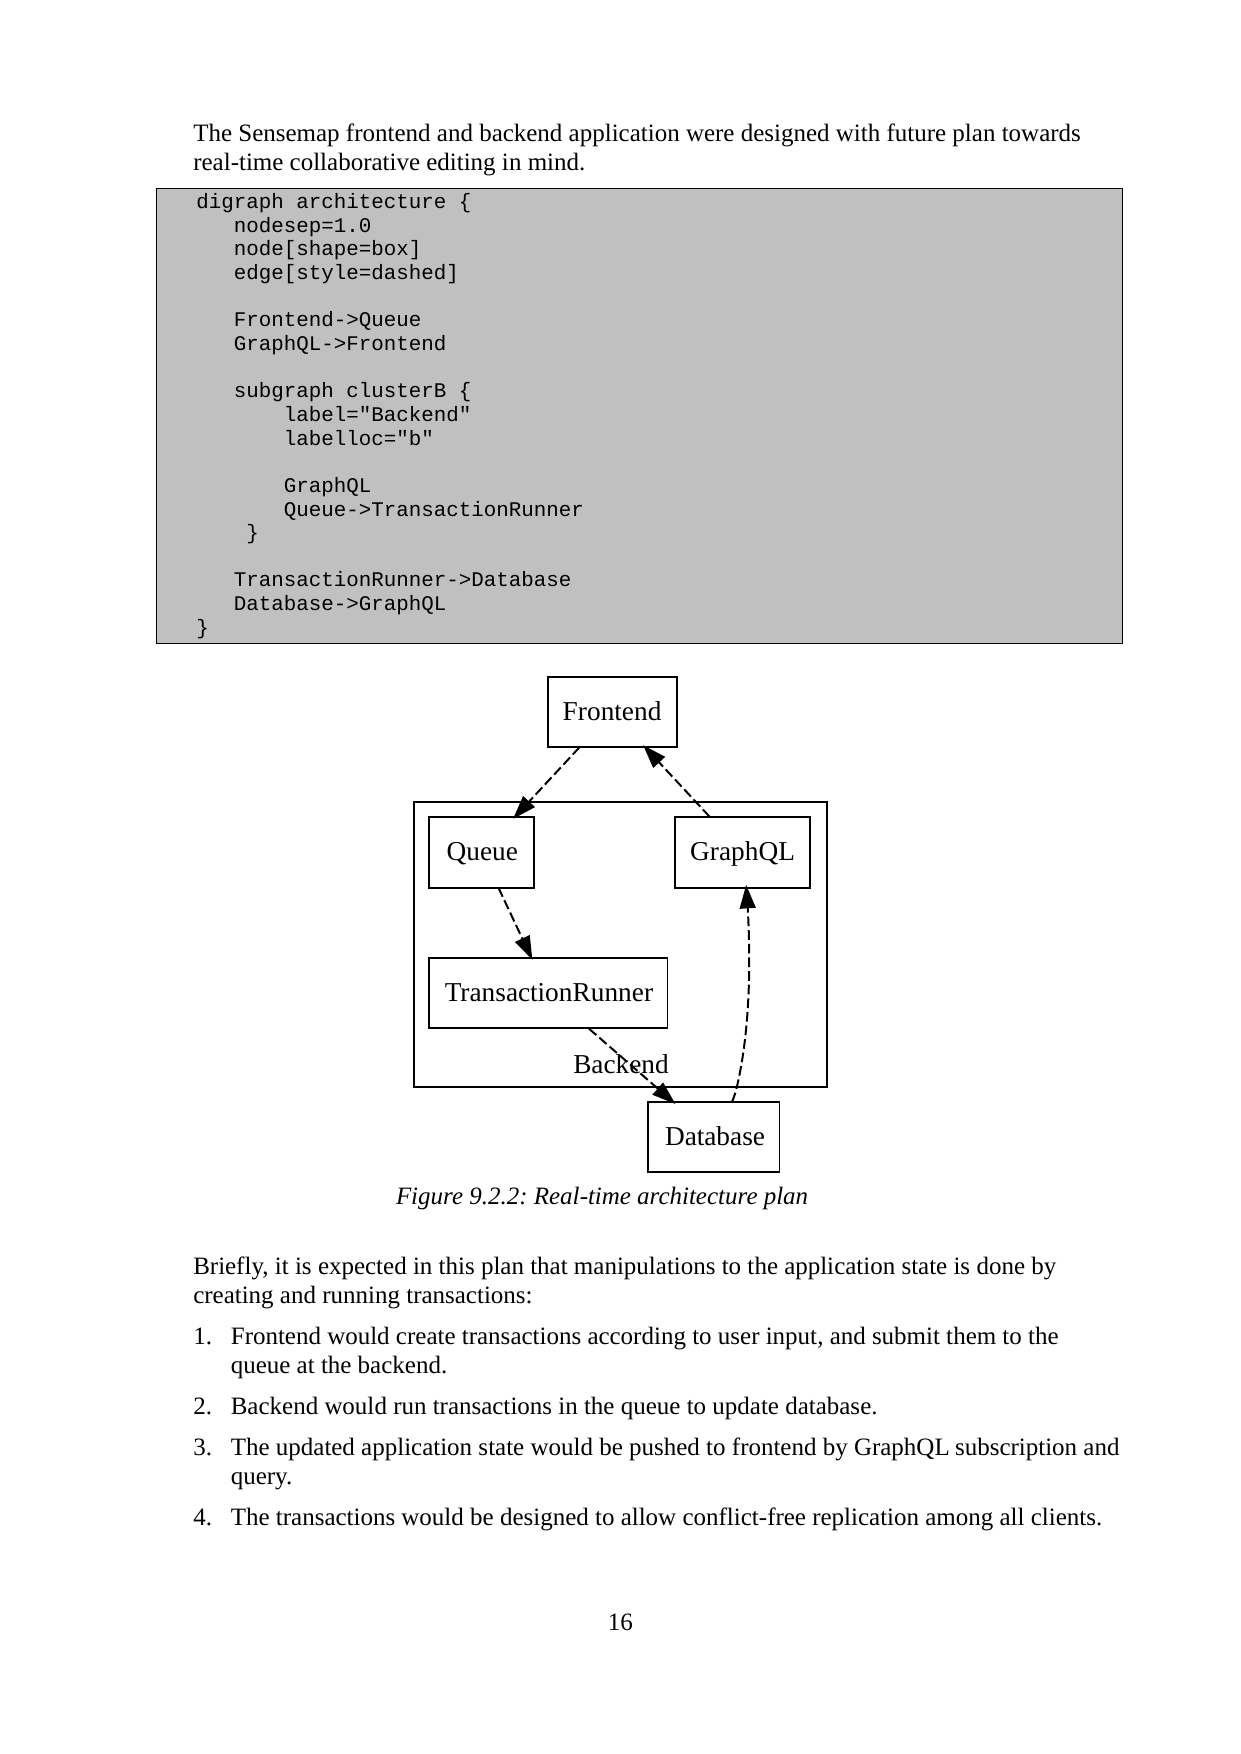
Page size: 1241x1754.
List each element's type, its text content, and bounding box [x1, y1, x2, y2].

list Figure 9.2.2: Real-time architecture plan [389, 668, 851, 1210]
list The transactions would be designed to allow conflict-free replication among all clients. [193, 1502, 1122, 1531]
list Frontend would create transactions according to user input, and submit them to the queue at the backend. [193, 1321, 1122, 1378]
list GraphQL->Frontend [157, 330, 1122, 354]
list Backend would run transactions in the queue to update database. [193, 1391, 1122, 1420]
list digraph architecture { [157, 189, 1122, 212]
list node[shape=box] [157, 235, 1122, 259]
list The updated application state would be pushed to frontend by GraphQL subscription and query. [193, 1432, 1122, 1490]
list } [157, 519, 1122, 543]
list labelloc="b" [157, 424, 1122, 448]
list Database->GraphQL [157, 590, 1122, 614]
list Queue->TransactionRunner [157, 496, 1122, 519]
list } [157, 614, 1122, 643]
list The Sensemap frontend and backend application were designed with future plan towards real-time collaborative editing in mind. [156, 118, 1122, 176]
list TransactionRunner->Database [157, 566, 1122, 590]
list label="Backend" [157, 401, 1122, 424]
list nodesep=1.0 [157, 212, 1122, 235]
list Briefly, it is expected in this plan that manipulations to the application state is done by creating and running transactions: [156, 1251, 1122, 1308]
list edge[style=dashed] [157, 259, 1122, 283]
list GraphQL [157, 472, 1122, 496]
list Frontend->Queue [157, 306, 1122, 330]
list subgraph clusterB { [157, 377, 1122, 401]
